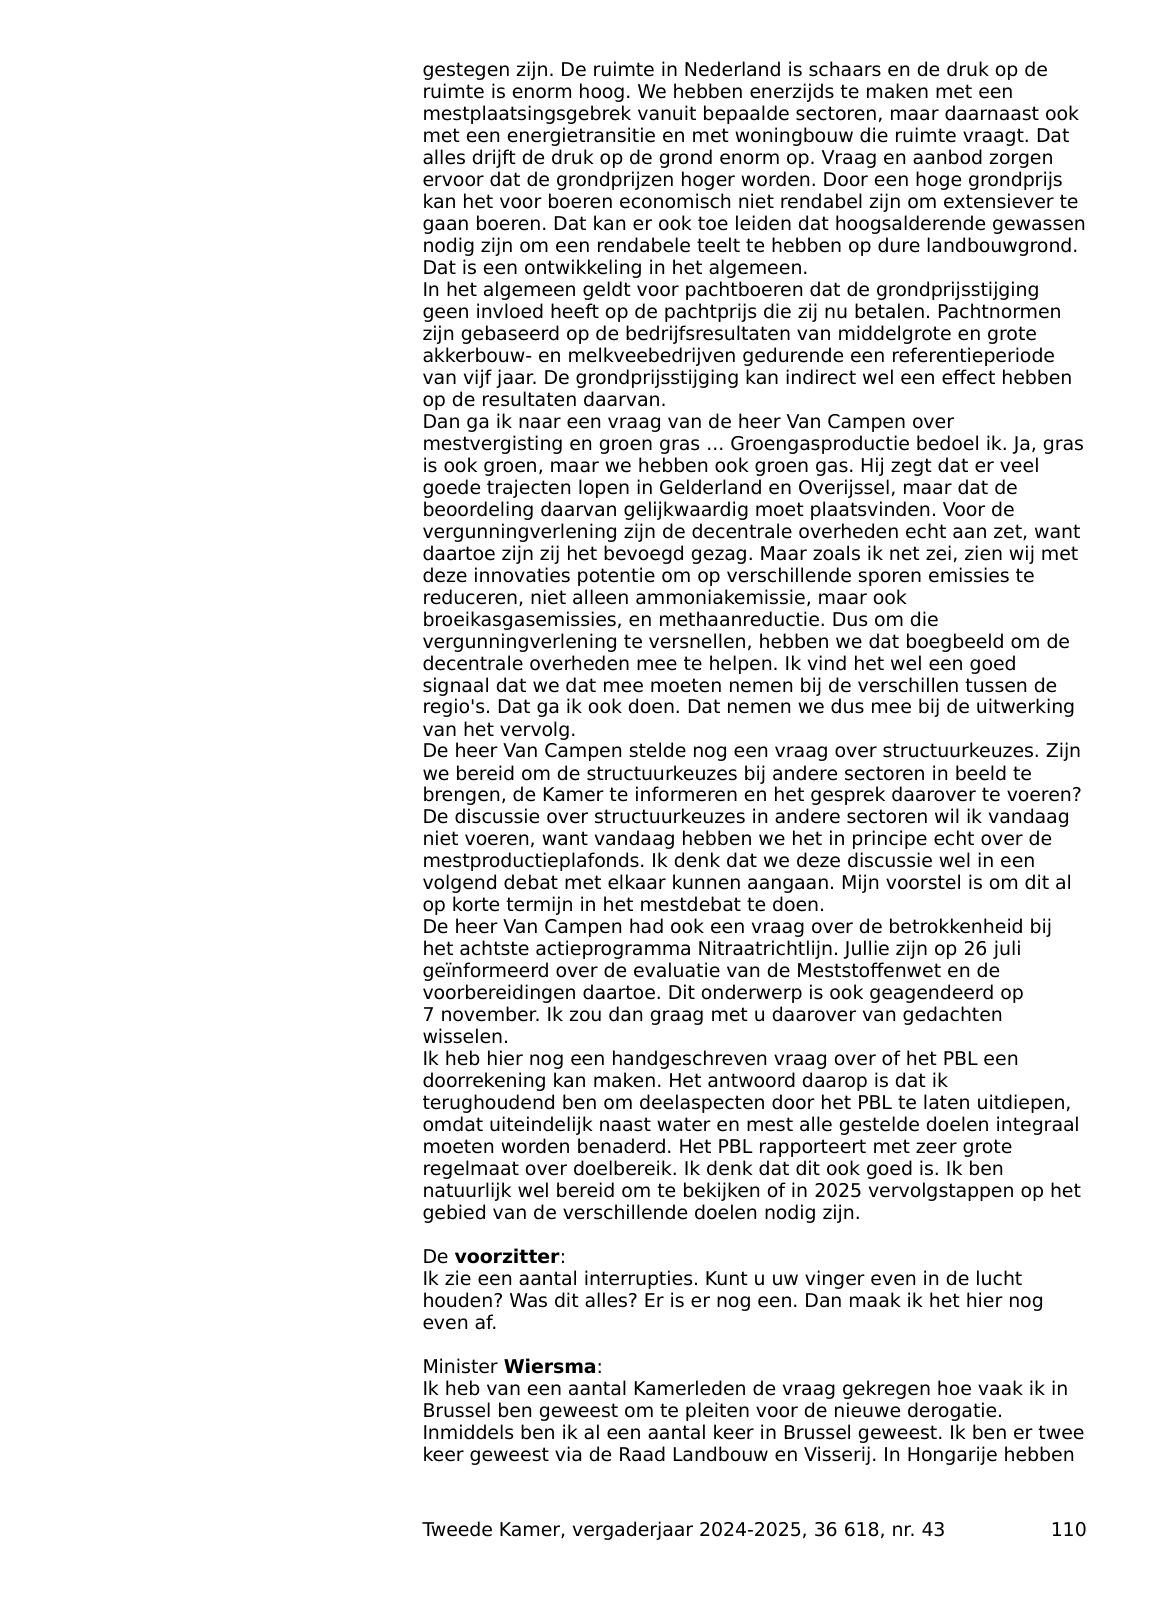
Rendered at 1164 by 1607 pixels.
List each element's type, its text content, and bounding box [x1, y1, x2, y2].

text De heer Van Campen stelde nog een vraag over structuurkeuzes. Zijn we bereid om de structuurkeuzes bij andere sectoren in beeld te brengen, de Kamer te informeren en het gesprek daarover te voeren? De discussie over structuurkeuzes in andere sectoren wil ik vandaag niet voeren, want vandaag hebben we het in principe echt over de mestproductieplafonds. Ik denk dat we deze discussie wel in een volgend debat met elkaar kunnen aangaan. Mijn voorstel is om dit al op korte termijn in het mestdebat te doen. [422, 740, 1087, 916]
text Ik heb hier nog een handgeschreven vraag over of het PBL een doorrekening kan maken. Het antwoord daarop is dat ik terughoudend ben om deelaspecten door het PBL te laten uitdiepen, omdat uiteindelijk naast water en mest alle gestelde doelen integraal moeten worden benaderd. Het PBL rapporteert met zeer grote regelmaat over doelbereik. Ik denk dat dit ook goed is. Ik ben natuurlijk wel bereid om te bekijken of in 2025 vervolgstappen op het gebied van de verschillende doelen nodig zijn. [422, 1048, 1087, 1224]
text In het algemeen geldt voor pachtboeren dat de grondprijsstijging geen invloed heeft op de pachtprijs die zij nu betalen. Pachtnormen zijn gebaseerd op de bedrijfsresultaten van middelgrote en grote akkerbouw- en melkveebedrijven gedurende een referentieperiode van vijf jaar. De grondprijsstijging kan indirect wel een effect hebben op de resultaten daarvan. [422, 279, 1087, 411]
text gestegen zijn. De ruimte in Nederland is schaars en de druk op de ruimte is enorm hoog. We hebben enerzijds te maken met een mestplaatsingsgebrek vanuit bepaalde sectoren, maar daarnaast ook met een energietransitie en met woningbouw die ruimte vraagt. Dat alles drijft de druk op de grond enorm op. Vraag en aanbod zorgen ervoor dat de grondprijzen hoger worden. Door een hoge grondprijs kan het voor boeren economisch niet rendabel zijn om extensiever te gaan boeren. Dat kan er ook toe leiden dat hoogsalderende gewassen nodig zijn om een rendabele teelt te hebben op dure landbouwgrond. Dat is een ontwikkeling in het algemeen. [422, 59, 1087, 279]
text Ik zie een aantal interrupties. Kunt u uw vinger even in de lucht houden? Was dit alles? Er is er nog een. Dan maak ik het hier nog even af. [422, 1268, 1087, 1334]
text Minister Wiersma: [422, 1356, 1087, 1378]
text De heer Van Campen had ook een vraag over de betrokkenheid bij het achtste actieprogramma Nitraatrichtlijn. Jullie zijn op 26 juli geïnformeerd over de evaluatie van de Meststoffenwet en de voorbereidingen daartoe. Dit onderwerp is ook geagendeerd op 7 november. Ik zou dan graag met u daarover van gedachten wisselen. [422, 916, 1087, 1048]
text Dan ga ik naar een vraag van de heer Van Campen over mestvergisting en groen gras ... Groengasproductie bedoel ik. Ja, gras is ook groen, maar we hebben ook groen gas. Hij zegt dat er veel goede trajecten lopen in Gelderland en Overijssel, maar dat de beoordeling daarvan gelijkwaardig moet plaatsvinden. Voor de vergunningverlening zijn de decentrale overheden echt aan zet, want daartoe zijn zij het bevoegd gezag. Maar zoals ik net zei, zien wij met deze innovaties potentie om op verschillende sporen emissies te reduceren, niet alleen ammoniakemissie, maar ook broeikasgasemissies, en methaanreductie. Dus om die vergunningverlening te versnellen, hebben we dat boegbeeld om de decentrale overheden mee te helpen. Ik vind het wel een goed signaal dat we dat mee moeten nemen bij de verschillen tussen de regio's. Dat ga ik ook doen. Dat nemen we dus mee bij de uitwerking van het vervolg. [422, 411, 1087, 740]
text Ik heb van een aantal Kamerleden de vraag gekregen hoe vaak ik in Brussel ben geweest om te pleiten voor de nieuwe derogatie. Inmiddels ben ik al een aantal keer in Brussel geweest. Ik ben er twee keer geweest via de Raad Landbouw en Visserij. In Hongarije hebben [422, 1378, 1087, 1466]
text De voorzitter: [422, 1246, 1087, 1268]
